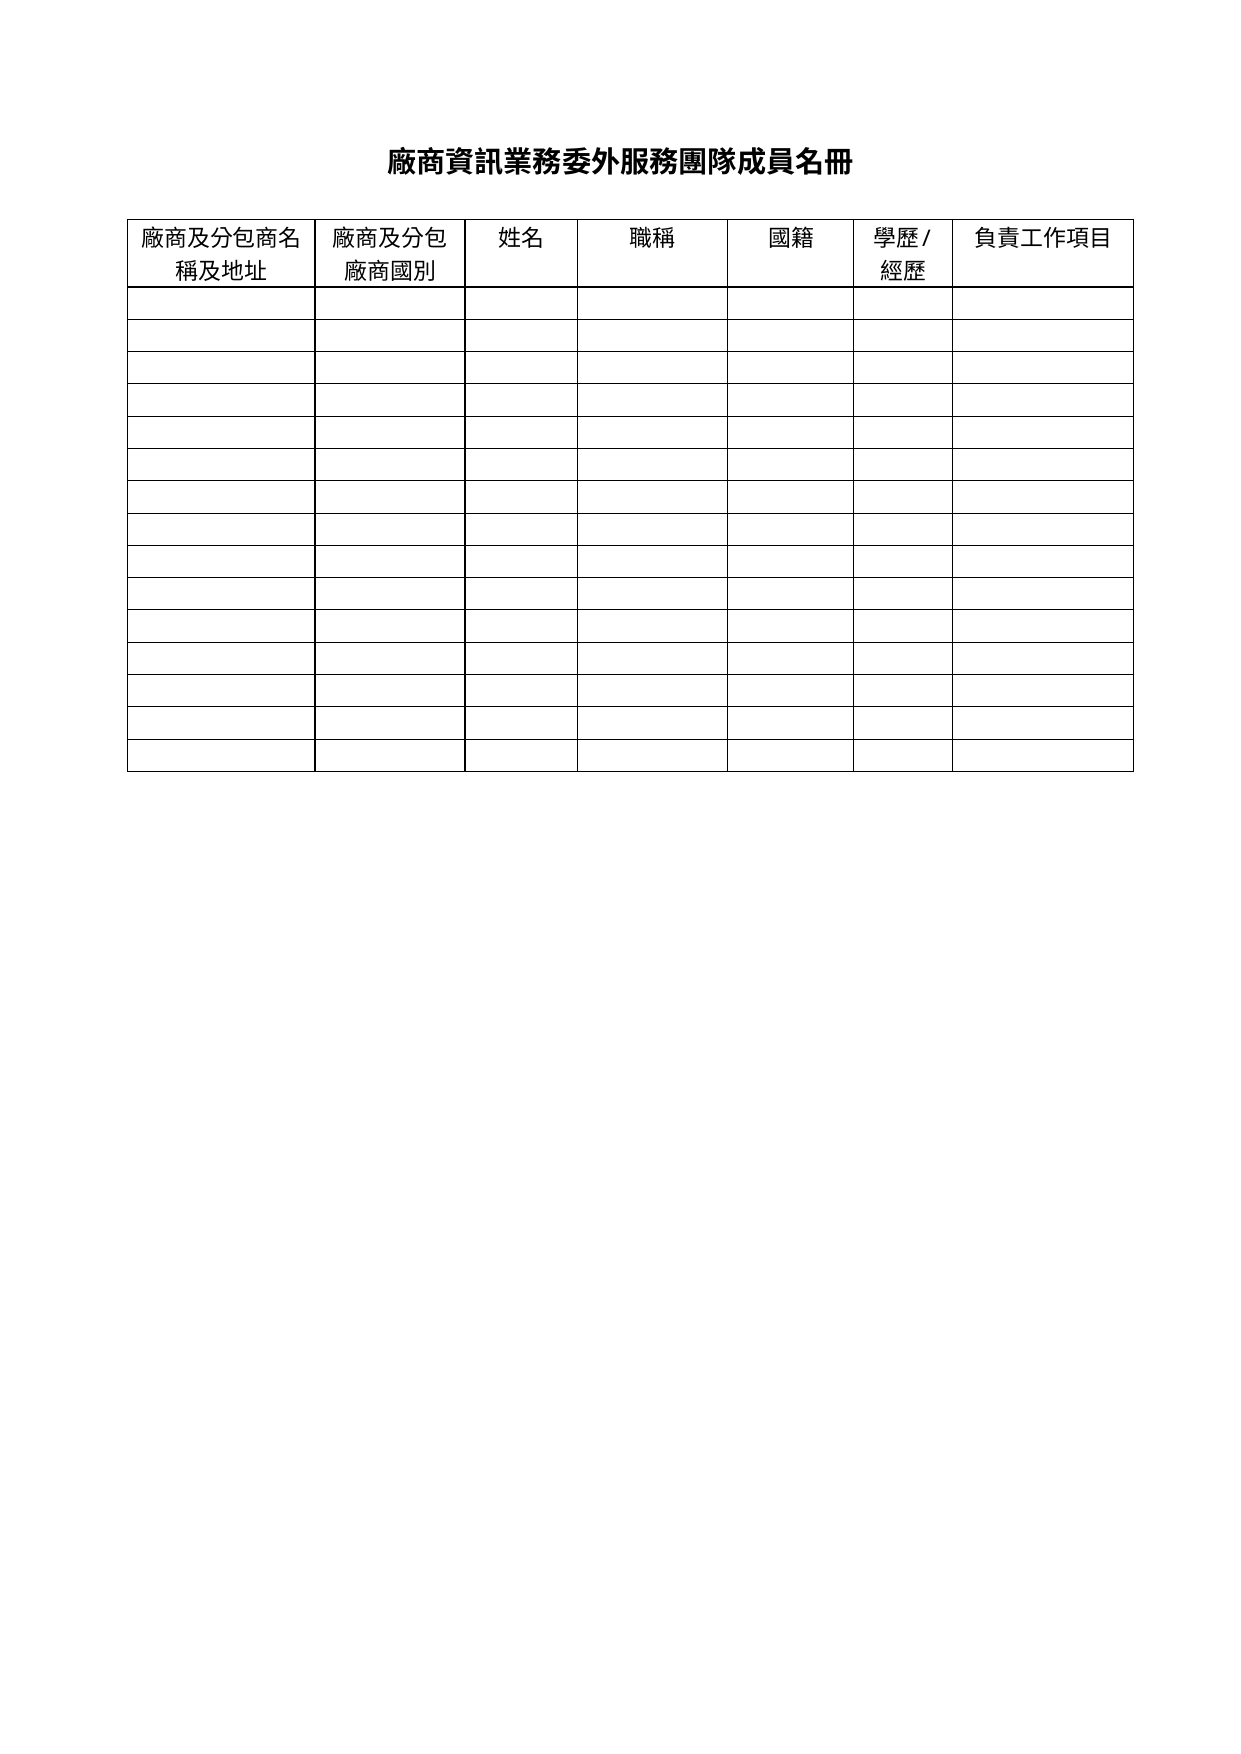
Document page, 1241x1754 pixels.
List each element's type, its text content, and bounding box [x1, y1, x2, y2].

table_cell [466, 449, 577, 480]
table_cell [466, 320, 577, 351]
table_cell [854, 352, 952, 383]
table_cell [128, 578, 314, 609]
table_cell [854, 546, 952, 577]
table_cell [953, 707, 1133, 738]
table_cell [316, 643, 464, 674]
table_cell [128, 417, 314, 448]
table_cell [316, 449, 464, 480]
table_cell [466, 578, 577, 609]
table_cell [854, 514, 952, 545]
table_cell [728, 546, 853, 577]
table_cell [466, 352, 577, 383]
table_cell [854, 417, 952, 448]
table_cell [854, 481, 952, 512]
table_cell [854, 675, 952, 706]
table_cell [316, 546, 464, 577]
table_cell [953, 481, 1133, 512]
table_cell [728, 449, 853, 480]
table_cell [953, 514, 1133, 545]
table_cell [578, 288, 727, 319]
table_cell [578, 514, 727, 545]
table_cell [578, 740, 727, 771]
table_cell [466, 610, 577, 642]
table_cell [578, 481, 727, 512]
table_cell [316, 417, 464, 448]
table_cell [728, 578, 853, 609]
table_cell [578, 578, 727, 609]
table_cell [578, 707, 727, 738]
table_cell [316, 320, 464, 351]
table_cell [953, 352, 1133, 383]
table_cell [466, 514, 577, 545]
table_cell [728, 675, 853, 706]
table_cell [953, 320, 1133, 351]
table_cell [128, 675, 314, 706]
table_cell [578, 417, 727, 448]
table_cell [128, 449, 314, 480]
table_cell [316, 578, 464, 609]
table_cell [128, 288, 314, 319]
table_cell [728, 643, 853, 674]
table_cell [578, 610, 727, 642]
table_cell [128, 320, 314, 351]
table_header 國籍 [728, 220, 853, 286]
table_header 學歷/經歷 [854, 220, 952, 286]
table_cell [128, 610, 314, 642]
table_cell [578, 320, 727, 351]
table_header 姓名 [466, 220, 577, 286]
table_cell [953, 288, 1133, 319]
table_cell [128, 481, 314, 512]
table_cell [316, 352, 464, 383]
table_cell [953, 546, 1133, 577]
table_cell [953, 578, 1133, 609]
table_cell [466, 481, 577, 512]
table_cell [466, 384, 577, 416]
table_cell [128, 546, 314, 577]
table_cell [953, 643, 1133, 674]
table_cell [953, 384, 1133, 416]
table_cell [578, 449, 727, 480]
table_cell [854, 740, 952, 771]
table_cell [728, 514, 853, 545]
table_cell [953, 675, 1133, 706]
table_cell [578, 675, 727, 706]
table_cell [316, 384, 464, 416]
table_cell [316, 675, 464, 706]
table_header 廠商及分包商名稱及地址 [128, 220, 314, 286]
table_cell [578, 643, 727, 674]
table_cell [953, 740, 1133, 771]
table_cell [728, 384, 853, 416]
table_cell [854, 288, 952, 319]
table_cell [466, 417, 577, 448]
table_cell [466, 643, 577, 674]
table_cell [466, 707, 577, 738]
table_cell [466, 675, 577, 706]
table_cell [316, 481, 464, 512]
table_cell [578, 384, 727, 416]
table_cell [466, 288, 577, 319]
table_header 職稱 [578, 220, 727, 286]
table_cell [854, 384, 952, 416]
table_cell [128, 740, 314, 771]
table_cell [466, 740, 577, 771]
table_cell [578, 546, 727, 577]
table_cell [128, 643, 314, 674]
table_cell [316, 514, 464, 545]
table_cell [728, 481, 853, 512]
table_cell [316, 610, 464, 642]
table_cell [854, 707, 952, 738]
table_cell [728, 417, 853, 448]
table_cell [953, 610, 1133, 642]
table_cell [854, 320, 952, 351]
table_cell [953, 449, 1133, 480]
table_cell [128, 514, 314, 545]
table_cell [128, 352, 314, 383]
table_cell [854, 610, 952, 642]
table_cell [953, 417, 1133, 448]
table_cell [728, 707, 853, 738]
table_cell [128, 384, 314, 416]
subtitle 廠商資訊業務委外服務團隊成員名冊 [130, 119, 1110, 181]
table_header 負責工作項目 [953, 220, 1133, 286]
table_cell [578, 352, 727, 383]
table_cell [854, 643, 952, 674]
table_cell [728, 288, 853, 319]
table_cell [728, 740, 853, 771]
table_cell [728, 320, 853, 351]
table_cell [316, 740, 464, 771]
table_cell [728, 610, 853, 642]
table_cell [466, 546, 577, 577]
table_cell [316, 707, 464, 738]
table_cell [854, 578, 952, 609]
table_cell [854, 449, 952, 480]
table_cell [128, 707, 314, 738]
table_cell [728, 352, 853, 383]
table_header 廠商及分包廠商國別 [316, 220, 464, 286]
table_cell [316, 288, 464, 319]
